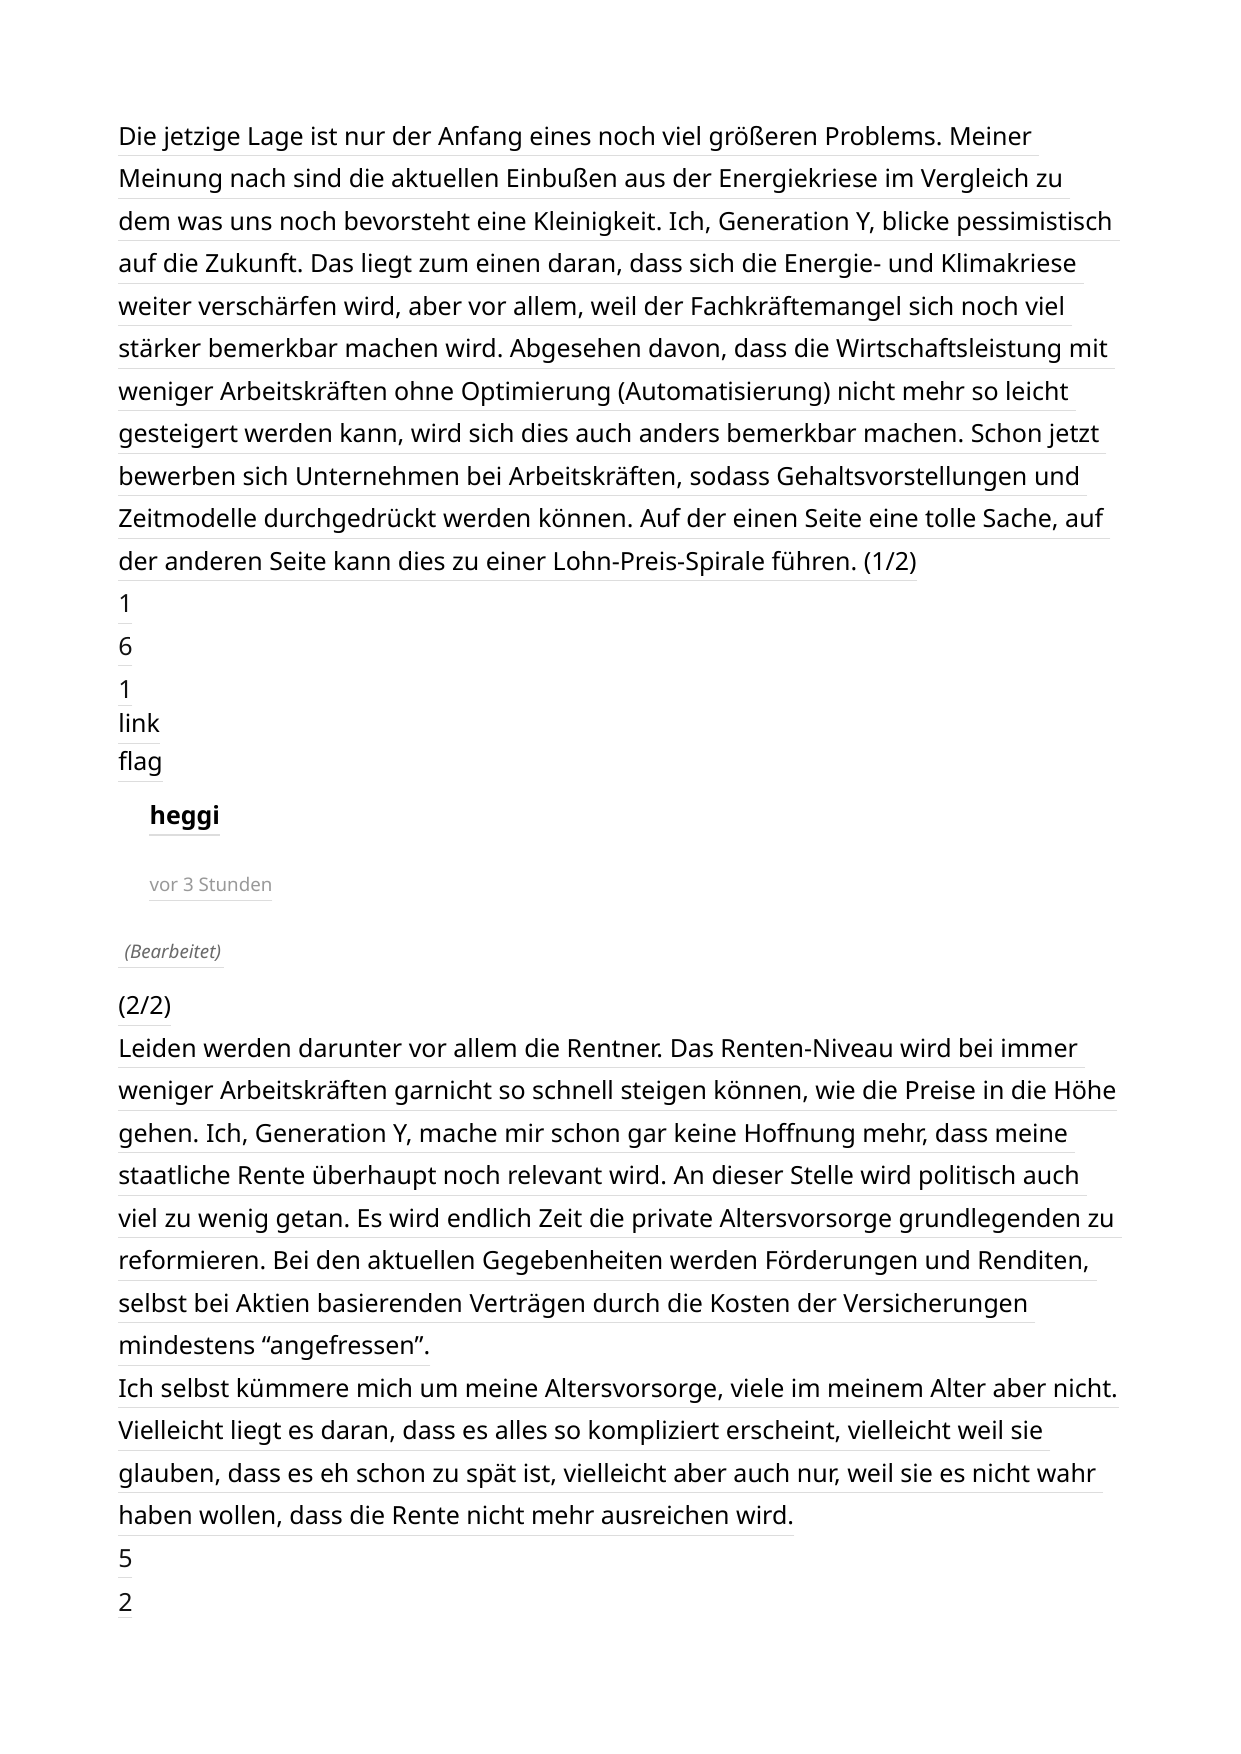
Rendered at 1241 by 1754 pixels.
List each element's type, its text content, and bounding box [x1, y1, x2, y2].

text 1 [118, 671, 1122, 706]
text 6 [118, 628, 1122, 666]
text flag [118, 744, 1122, 782]
text 5 [118, 1540, 1122, 1578]
text heggi [149, 798, 1122, 836]
text (Bearbeitet) [118, 936, 1122, 968]
text Die jetzige Lage ist nur der Anfang eines noch viel größeren Problems. Meiner Meinung nach sind die aktuellen Einbußen aus der Energiekriese im Vergleich zu dem was uns noch bevorsteht eine Kleinigkeit. Ich, Generation Y, blicke pessimistisch auf die Zukunft. Das liegt zum einen daran, dass sich die Energie- und Klimakriese weiter verschärfen wird, aber vor allem, weil der Fachkräftemangel sich noch viel stärker bemerkbar machen wird. Abgesehen davon, dass die Wirtschaftsleistung mit weniger Arbeitskräften ohne Optimierung (Automatisierung) nicht mehr so leicht gesteigert werden kann, wird sich dies auch anders bemerkbar machen. Schon jetzt bewerben sich Unternehmen bei Arbeitskräften, sodass Gehaltsvorstellungen und Zeitmodelle durchgedrückt werden können. Auf der einen Seite eine tolle Sache, auf der anderen Seite kann dies zu einer Lohn-Preis-Spirale führen. (1/2) [118, 118, 1122, 581]
text link [118, 706, 1122, 744]
text reformieren. Bei den aktuellen Gegebenheiten werden Förderungen und Renditen, selbst bei Aktien basierenden Verträgen durch die Kosten der Versicherungen mindestens “angefressen”. Ich selbst kümmere mich um meine Altersvorsorge, viele im meinem Alter aber nicht. Vielleicht liegt es daran, dass es alles so kompliziert erscheint, vielleicht weil sie glauben, dass es eh schon zu spät ist, vielleicht aber auch nur, weil sie es nicht wahr haben wollen, dass die Rente nicht mehr ausreichen wird. [118, 1238, 1122, 1536]
text (2/2) Leiden werden darunter vor allem die Rentner. Das Renten-Niveau wird bei immer weniger Arbeitskräften garnicht so schnell steigen können, wie die Preise in die Höhe gehen. Ich, Generation Y, mache mir schon gar keine Hoffnung mehr, dass meine staatliche Rente überhaupt noch relevant wird. An dieser Stelle wird politisch auch viel zu wenig getan. Es wird endlich Zeit die private Altersvorsorge grundlegenden zu [118, 988, 1122, 1237]
text 1 [118, 586, 1122, 624]
text vor 3 Stunden [149, 871, 1117, 901]
text 2 [118, 1583, 1122, 1618]
